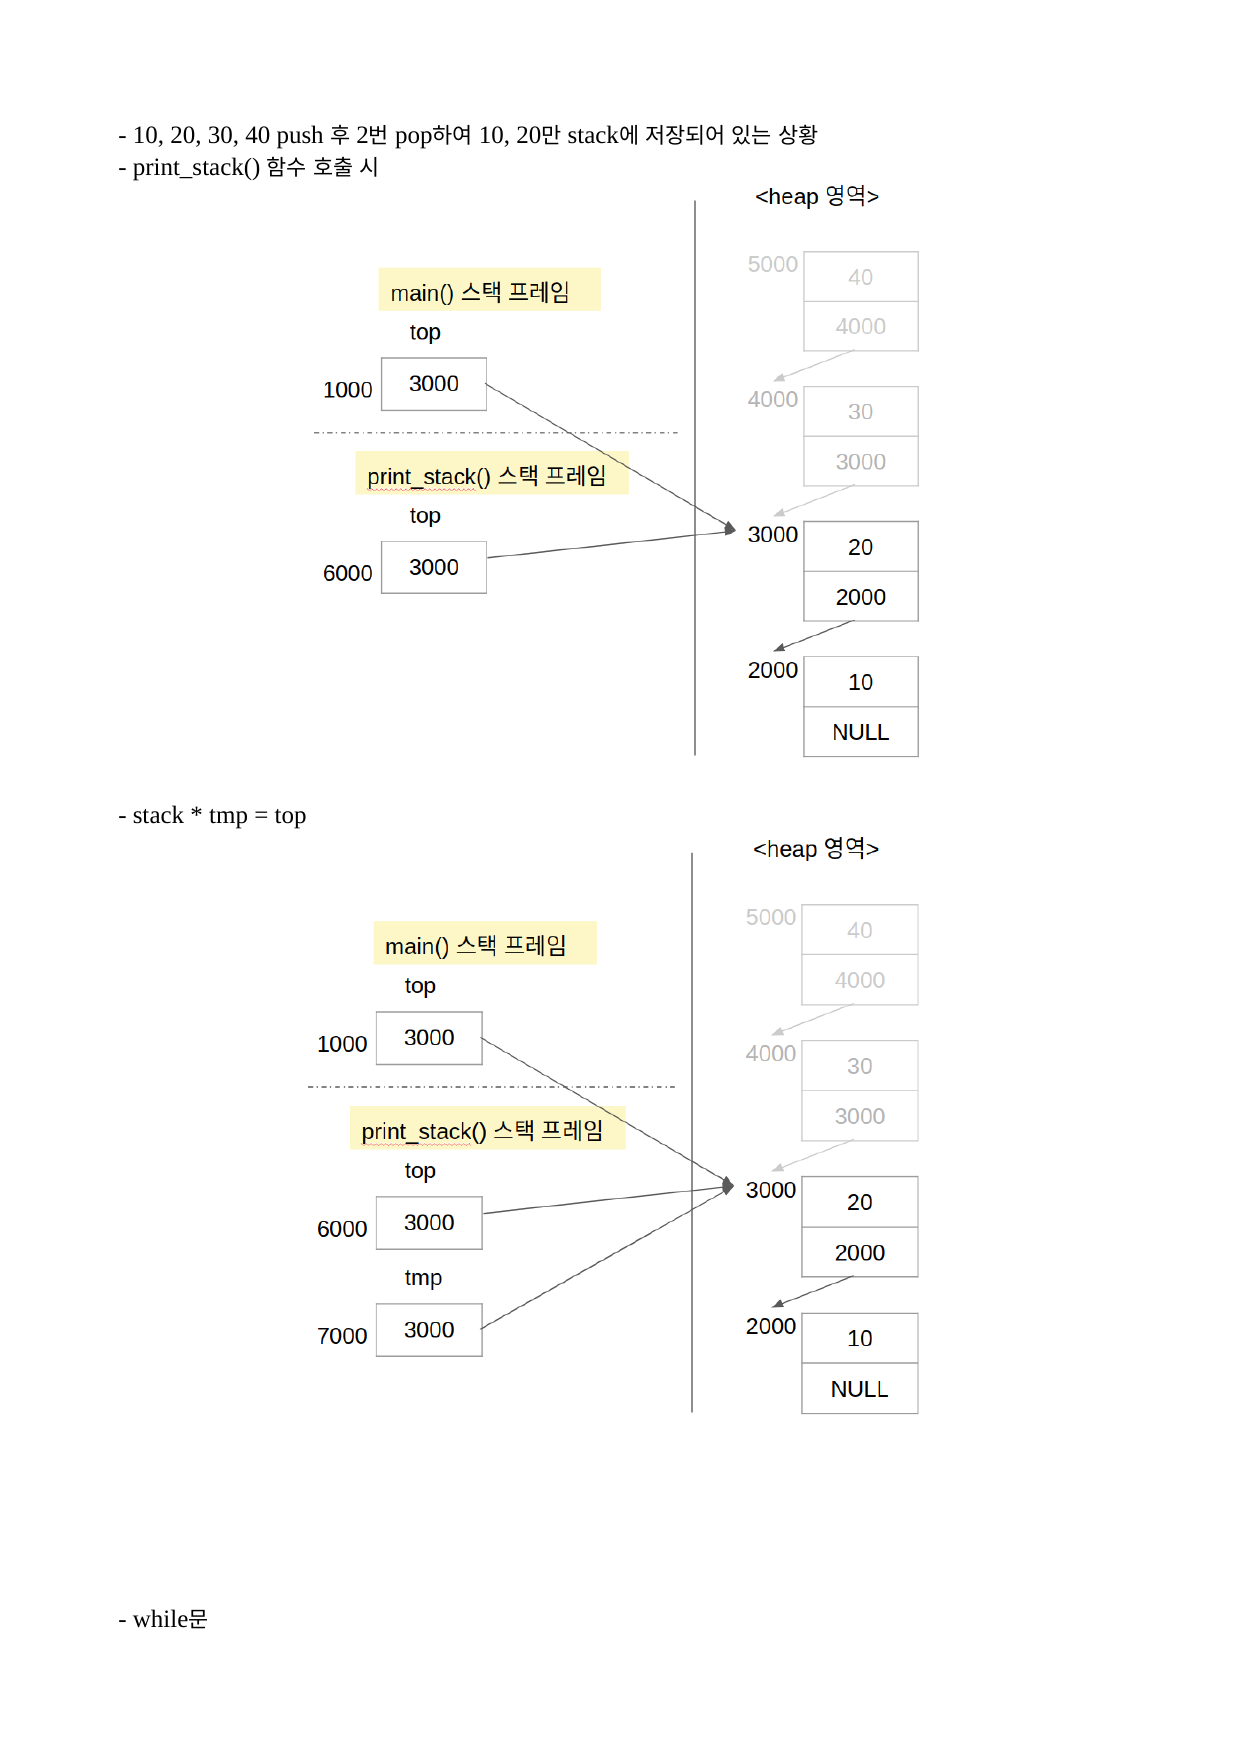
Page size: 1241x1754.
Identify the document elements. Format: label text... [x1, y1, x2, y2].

picture [307, 829, 934, 1430]
text - stack * tmp = top [118, 800, 1122, 829]
text - 10, 20, 30, 40 push 후 2번 pop하여 10, 20만 stack에 저장되어 있는 상황 [118, 118, 1122, 150]
text - print_stack() 함수 호출 시 [118, 150, 1122, 181]
text - while문 [118, 1602, 1122, 1634]
picture [305, 181, 935, 772]
